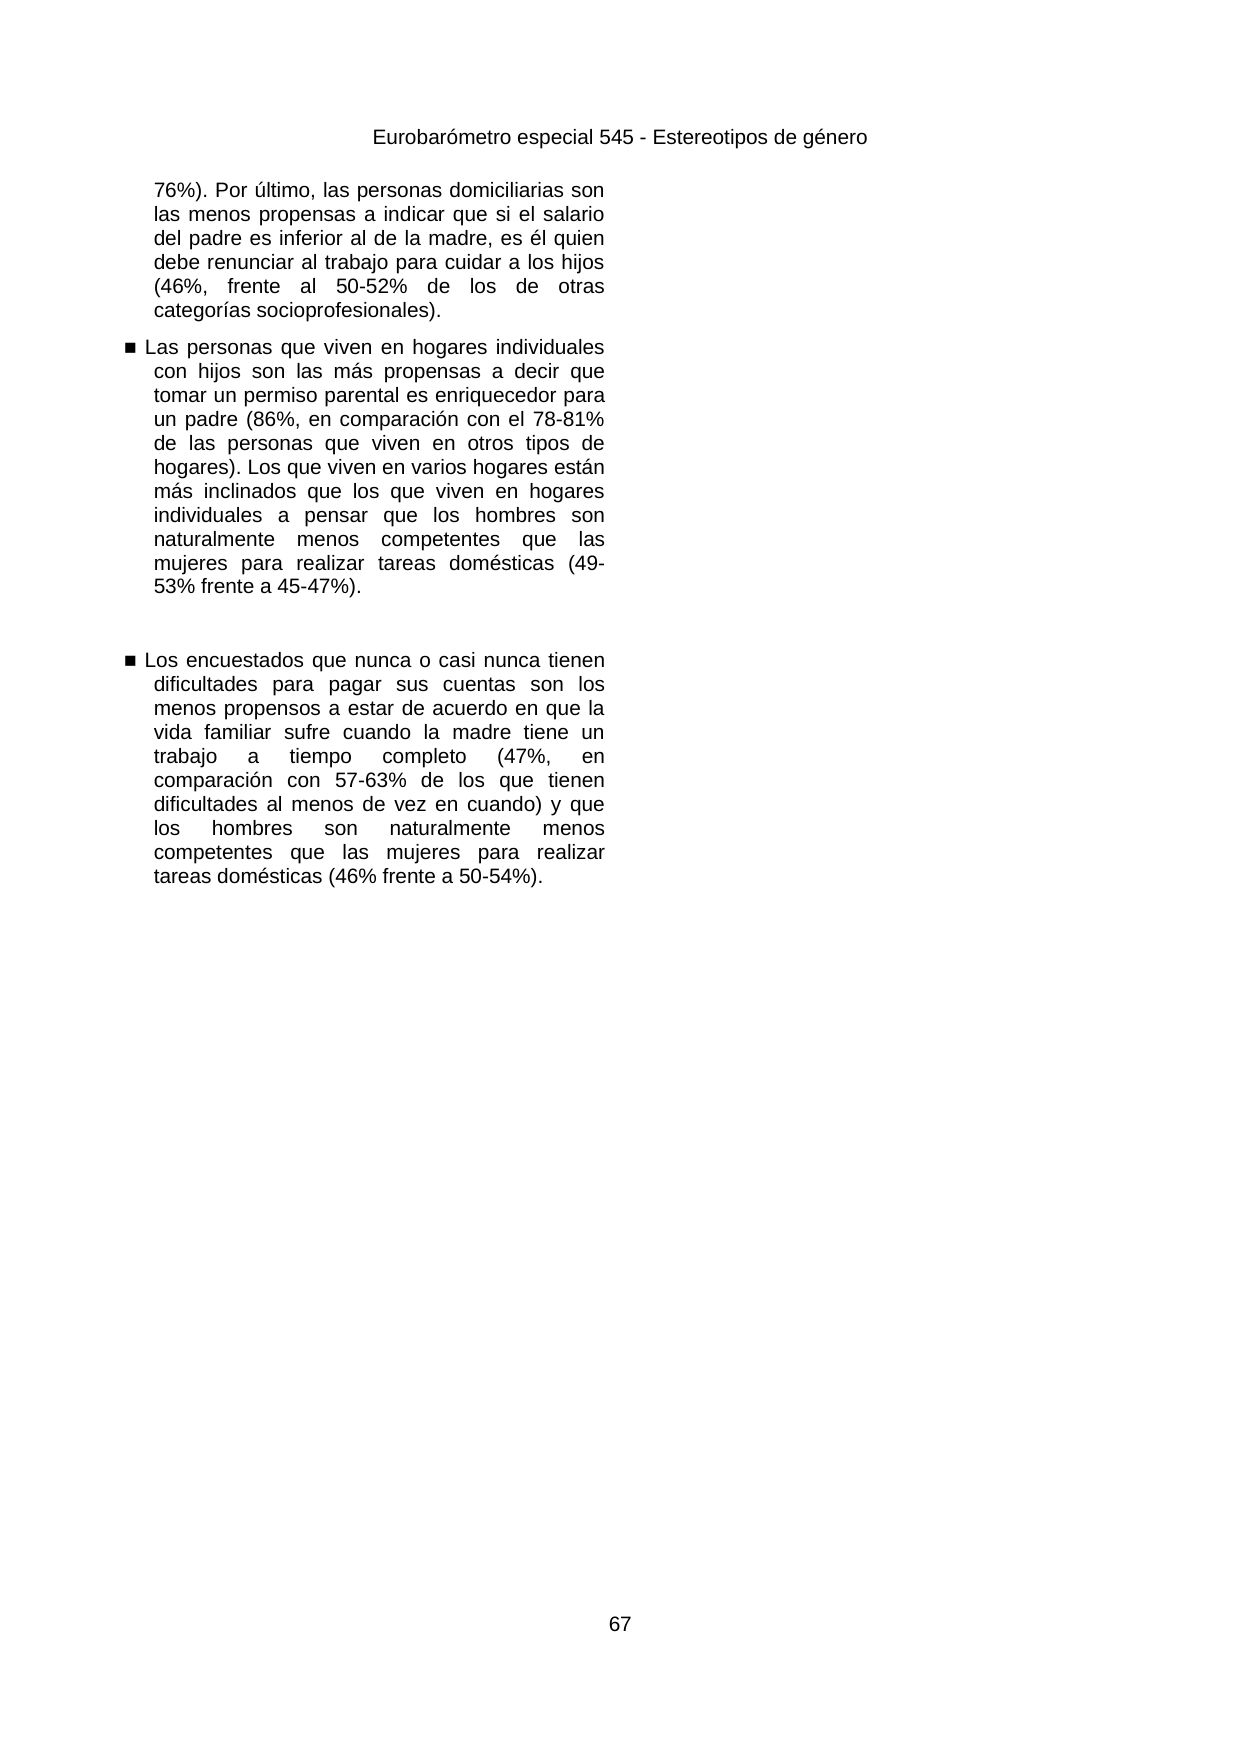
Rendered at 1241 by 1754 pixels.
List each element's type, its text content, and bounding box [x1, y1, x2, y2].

text ■ Las personas que viven en hogares individuales con hijos son las más propensas a decir que tomar un permiso parental es enriquecedor para un padre (86%, en comparación con el 78-81% de las personas que viven en otros tipos de hogares). Los que viven en varios hogares están más inclinados que los que viven en hogares individuales a pensar que los hombres son naturalmente menos competentes que las mujeres para realizar tareas domésticas (49-53% frente a 45-47%). [124, 335, 605, 598]
text 76%). Por último, las personas domiciliarias son las menos propensas a indicar que si el salario del padre es inferior al de la madre, es él quien debe renunciar al trabajo para cuidar a los hijos (46%, frente al 50-52% de los de otras categorías socioprofesionales). [124, 178, 605, 322]
text ■ Los encuestados que nunca o casi nunca tienen dificultades para pagar sus cuentas son los menos propensos a estar de acuerdo en que la vida familiar sufre cuando la madre tiene un trabajo a tiempo completo (47%, en comparación con 57-63% de los que tienen dificultades al menos de vez en cuando) y que los hombres son naturalmente menos competentes que las mujeres para realizar tareas domésticas (46% frente a 50-54%). [124, 648, 605, 888]
